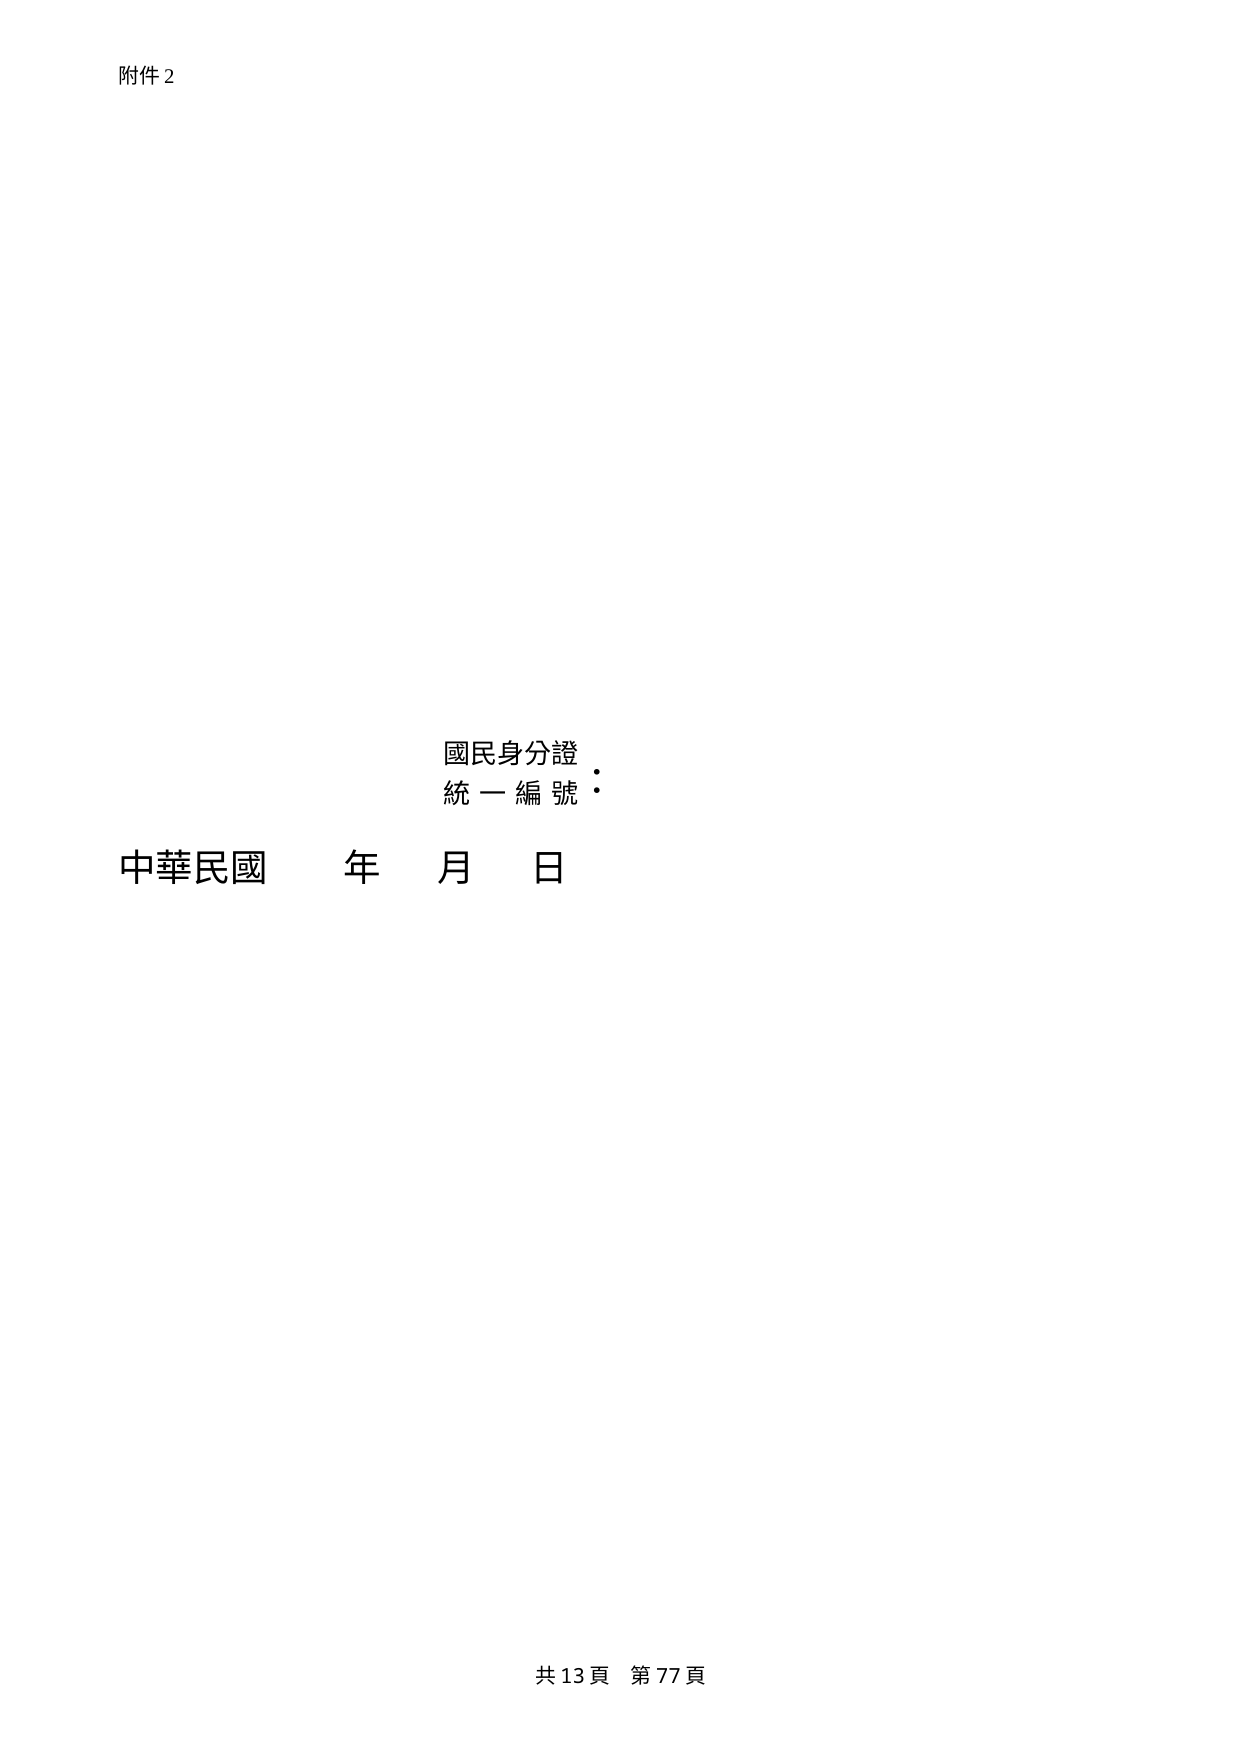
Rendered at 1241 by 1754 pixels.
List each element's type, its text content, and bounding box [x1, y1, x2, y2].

text 國民身分證統一編號： [118, 699, 1122, 824]
text 中華民國 年 月 日 [118, 824, 1122, 886]
